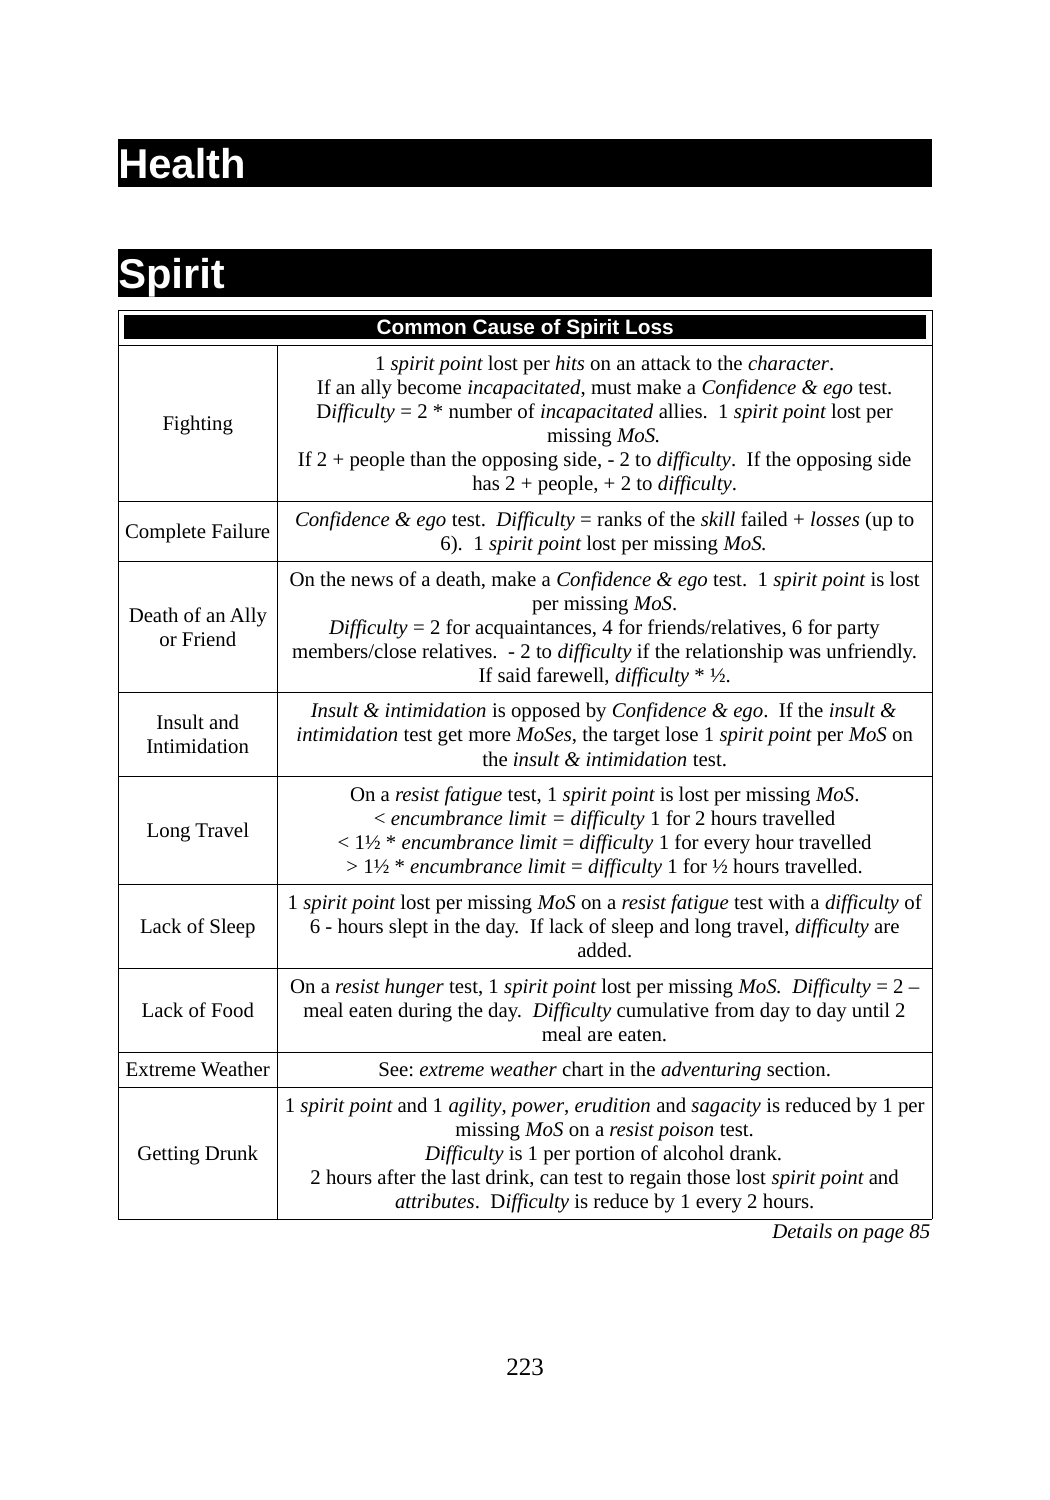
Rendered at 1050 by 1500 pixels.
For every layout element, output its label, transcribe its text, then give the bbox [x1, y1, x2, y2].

table_cell On a resist hunger test, 1 spirit point lost per missing MoS. Difficulty = 2 – meal eaten during the day. Difficulty cumulative from day to day until 2 meal are eaten. [278, 969, 932, 1052]
text Details on page 85 [118, 1220, 932, 1243]
table_cell 1 spirit point lost per hits on an attack to the character. If an ally become incapacitated, must make a Confidence & ego test. Difficulty = 2 * number of incapacitated allies. 1 spirit point lost per missing MoS. If 2 + people than the opposing side, - 2 to difficulty. If the opposing side has 2 + people, + 2 to difficulty. [278, 346, 932, 501]
table_cell Death of an Ally or Friend [119, 562, 277, 692]
table_cell Insult & intimidation is opposed by Confidence & ego. If the insult & intimidation test get more MoSes, the target lose 1 spirit point per MoS on the insult & intimidation test. [278, 693, 932, 776]
table_cell Lack of Sleep [119, 885, 277, 968]
subtitle Health [118, 139, 932, 187]
table_cell 1 spirit point and 1 agility, power, erudition and sagacity is reduced by 1 per missing MoS on a resist poison test. Difficulty is 1 per portion of alcohol drank. 2 hours after the last drink, can test to regain those lost spirit point and attributes. Difficulty is reduce by 1 every 2 hours. [278, 1088, 932, 1219]
table_cell 1 spirit point lost per missing MoS on a resist fatigue test with a difficulty of 6 - hours slept in the day. If lack of sleep and long travel, difficulty are added. [278, 885, 932, 968]
table_cell Extreme Weather [119, 1053, 277, 1087]
table_cell On the news of a death, make a Confidence & ego test. 1 spirit point is lost per missing MoS. Difficulty = 2 for acquaintances, 4 for friends/relatives, 6 for party members/close relatives. - 2 to difficulty if the relationship was unfriendly. If said farewell, difficulty * ½. [278, 562, 932, 692]
table_cell Insult and Intimidation [119, 693, 277, 776]
table_cell Fighting [119, 346, 277, 501]
table_cell See: extreme weather chart in the adventuring section. [278, 1053, 932, 1087]
subtitle Spirit [118, 249, 932, 297]
table_header Common Cause of Spirit Loss [119, 311, 932, 345]
table_cell Confidence & ego test. Difficulty = ranks of the skill failed + losses (up to 6). 1 spirit point lost per missing MoS. [278, 502, 932, 561]
table_cell Long Travel [119, 777, 277, 884]
table_cell Getting Drunk [119, 1088, 277, 1219]
table_cell On a resist fatigue test, 1 spirit point is lost per missing MoS. < encumbrance limit = difficulty 1 for 2 hours travelled < 1½ * encumbrance limit = difficulty 1 for every hour travelled > 1½ * encumbrance limit = difficulty 1 for ½ hours travelled. [278, 777, 932, 884]
table_cell Lack of Food [119, 969, 277, 1052]
table_cell Complete Failure [119, 502, 277, 561]
